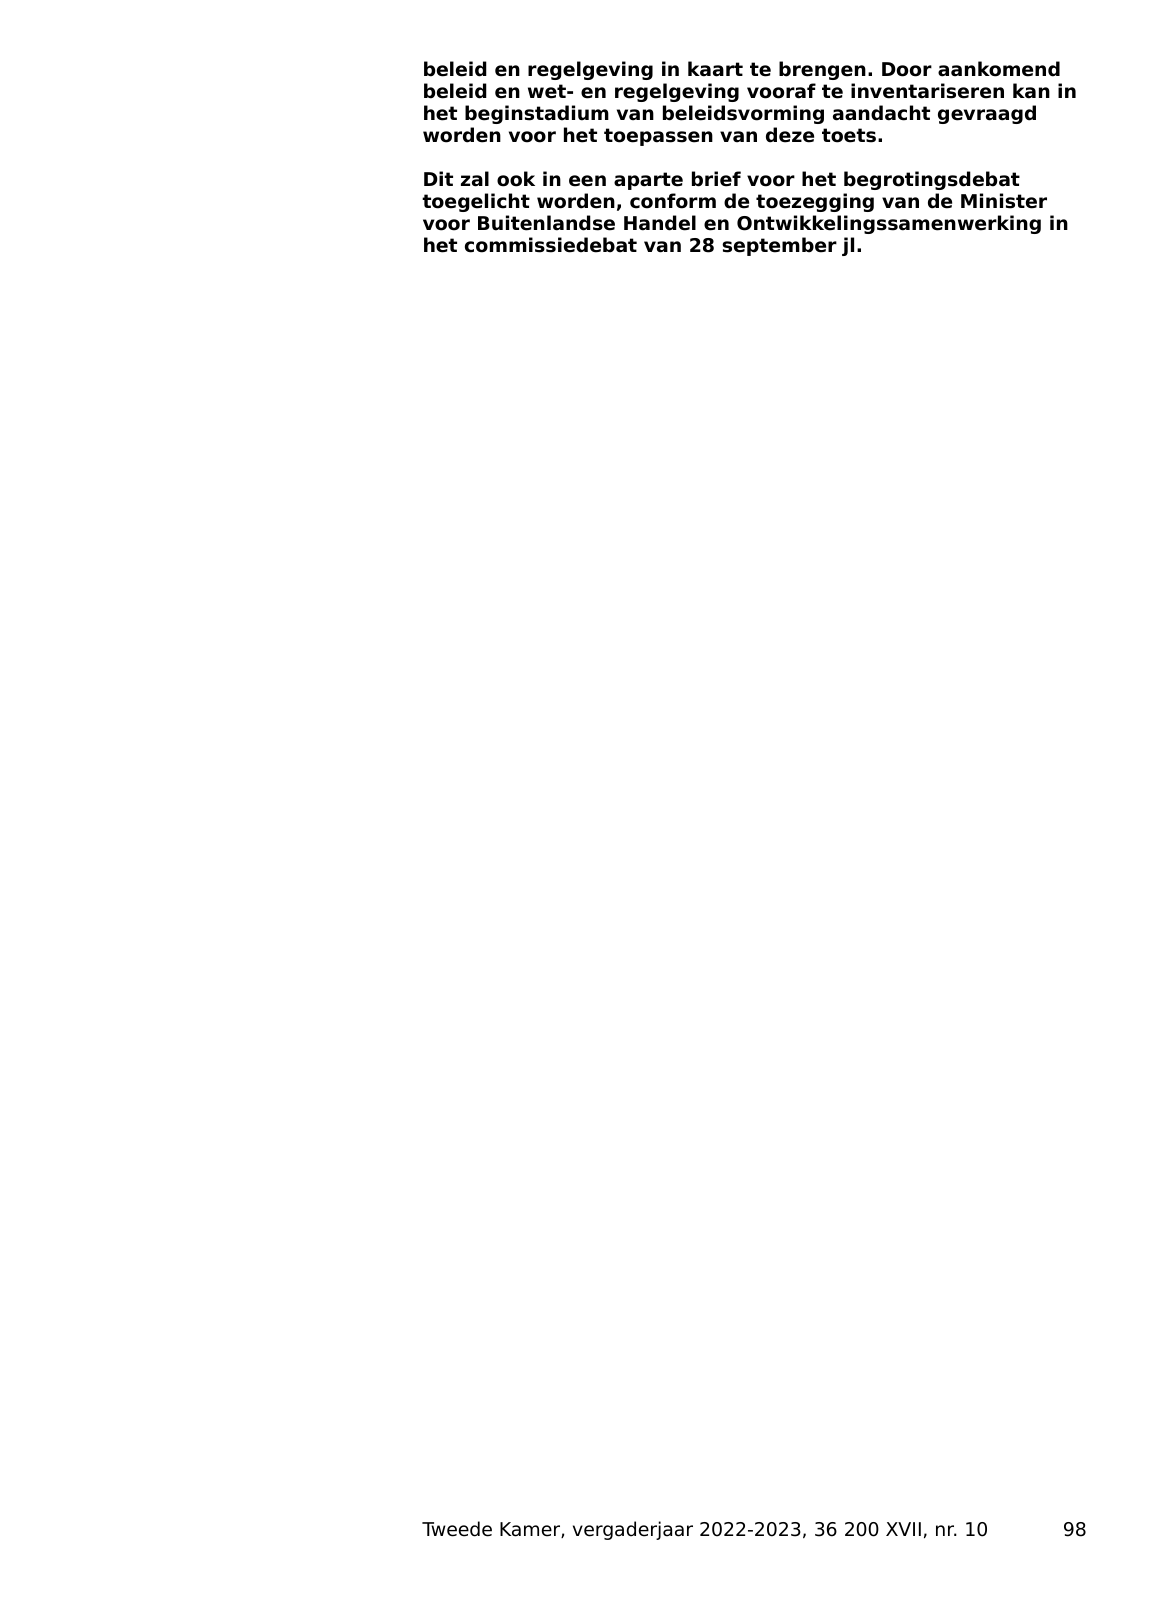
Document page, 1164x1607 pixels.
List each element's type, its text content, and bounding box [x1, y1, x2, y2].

text Dit zal ook in een aparte brief voor het begrotingsdebat toegelicht worden, conform de toezegging van de Minister voor Buitenlandse Handel en Ontwikkelingssamenwerking in het commissiedebat van 28 september jl. [422, 169, 1087, 257]
text beleid en regelgeving in kaart te brengen. Door aankomend beleid en wet- en regelgeving vooraf te inventariseren kan in het beginstadium van beleidsvorming aandacht gevraagd worden voor het toepassen van deze toets. [422, 59, 1087, 147]
